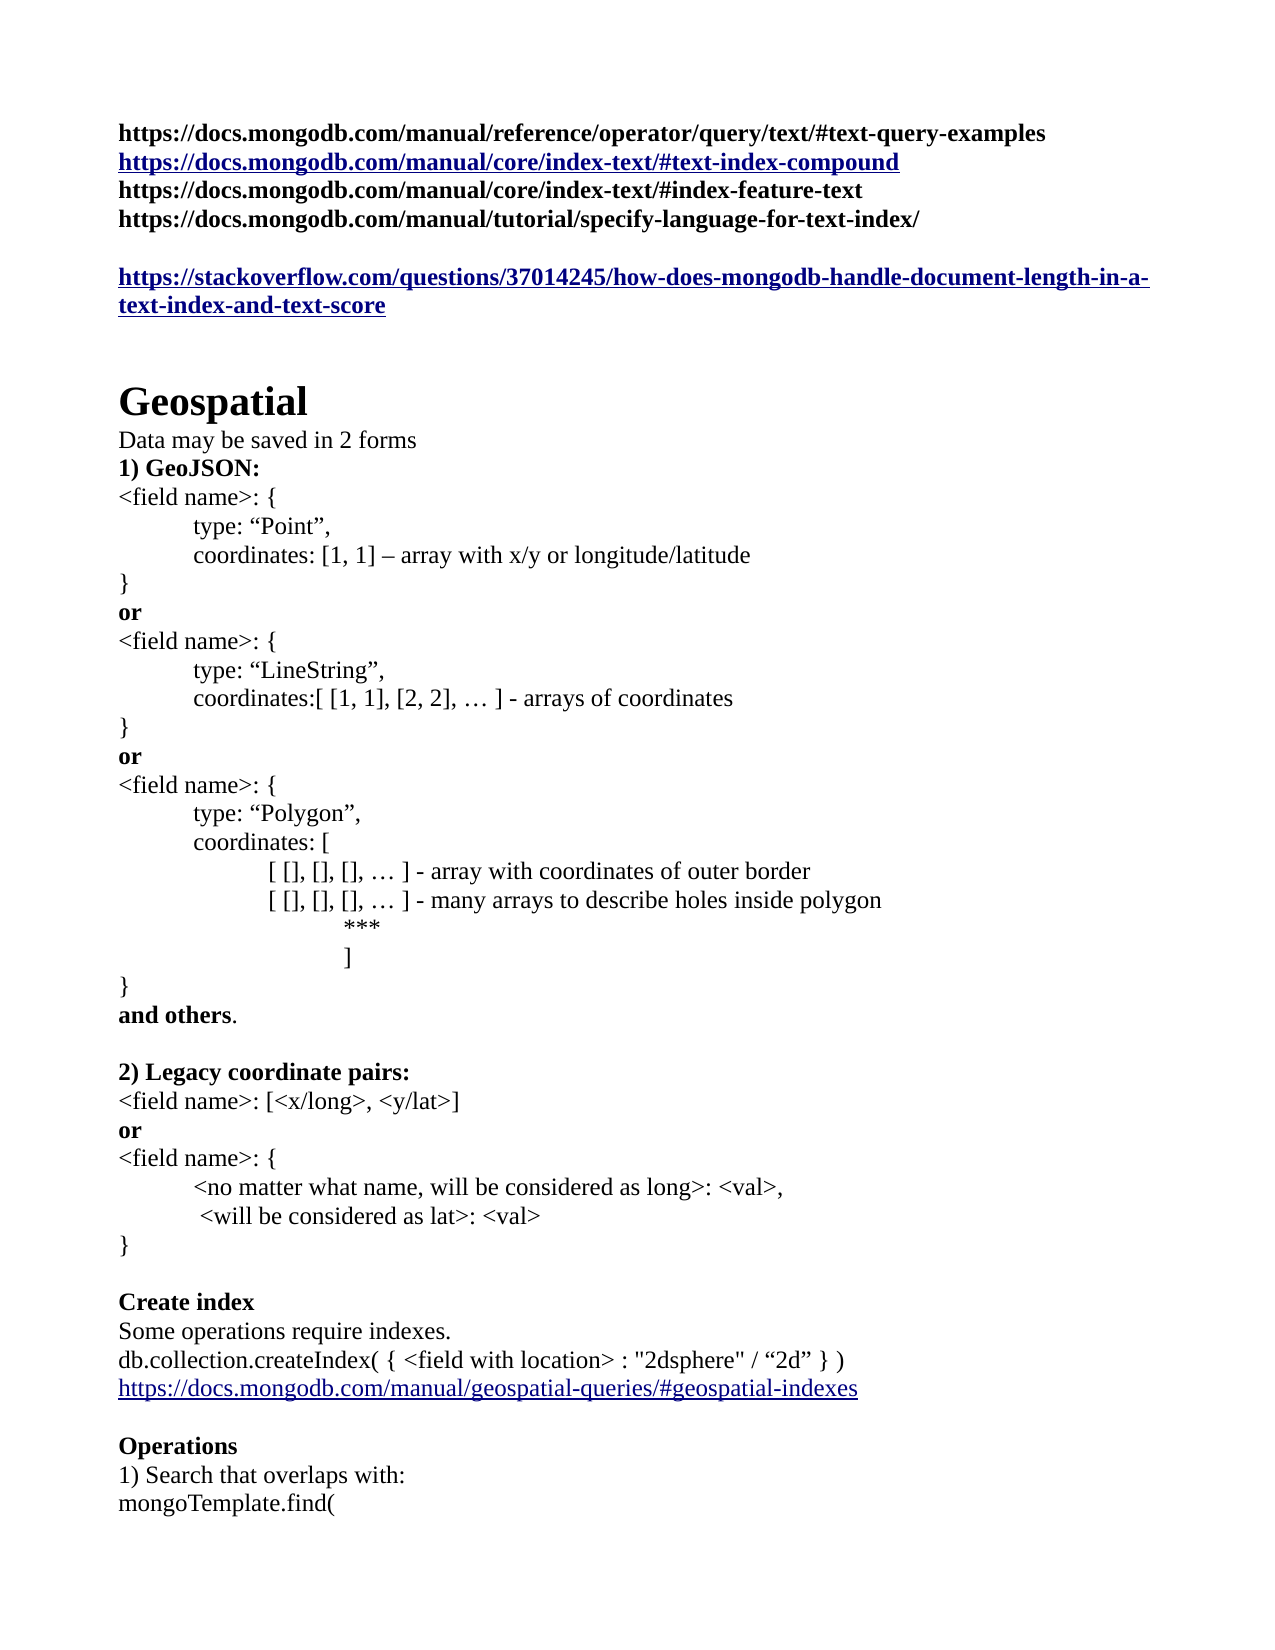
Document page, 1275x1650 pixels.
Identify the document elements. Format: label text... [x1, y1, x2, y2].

text <field name>: { [118, 1143, 1157, 1172]
text Create index [118, 1287, 1157, 1316]
text coordinates:[ [1, 1], [2, 2], … ] - arrays of coordinates [118, 683, 1157, 712]
text Data may be saved in 2 forms [118, 425, 1157, 453]
text <field name>: { [118, 770, 1157, 798]
text mongoTemplate.find( [118, 1488, 1157, 1517]
text 1) Search that overlaps with: [118, 1460, 1157, 1488]
text } [118, 971, 1157, 1000]
text type: “Polygon”, [118, 798, 1157, 827]
text https://stackoverflow.com/questions/37014245/how-does-mongodb-handle-document-length-in-a-text-index-and-text-score [118, 262, 1157, 319]
text [ [], [], [], … ] - many arrays to describe holes inside polygon [118, 885, 1157, 913]
text <field name>: [<x/long>, <y/lat>] [118, 1086, 1157, 1115]
text https://docs.mongodb.com/manual/core/index-text/#index-feature-text [118, 176, 1157, 204]
text https://docs.mongodb.com/manual/geospatial-queries/#geospatial-indexes [118, 1373, 1157, 1402]
text or [118, 1115, 1157, 1143]
text Some operations require indexes. [118, 1316, 1157, 1345]
text type: “LineString”, [118, 655, 1157, 683]
text or [118, 741, 1157, 770]
text and others. [118, 1000, 1157, 1028]
text db.collection.createIndex( { <field with location> : "2dsphere" / “2d” } ) [118, 1345, 1157, 1373]
text https://docs.mongodb.com/manual/core/index-text/#text-index-compound [118, 147, 1157, 176]
text ] [118, 942, 1157, 971]
text or [118, 597, 1157, 626]
text <will be considered as lat>: <val> [118, 1201, 1157, 1230]
text <no matter what name, will be considered as long>: <val>, [118, 1172, 1157, 1201]
text [ [], [], [], … ] - array with coordinates of outer border [118, 856, 1157, 885]
text https://docs.mongodb.com/manual/tutorial/specify-language-for-text-index/ [118, 204, 1157, 233]
text type: “Point”, [118, 511, 1157, 540]
text <field name>: { [118, 482, 1157, 511]
text coordinates: [ [118, 827, 1157, 856]
text } [118, 1230, 1157, 1258]
text <field name>: { [118, 626, 1157, 655]
text 1) GeoJSON: [118, 453, 1157, 482]
text Operations [118, 1431, 1157, 1460]
text coordinates: [1, 1] – array with x/y or longitude/latitude [118, 540, 1157, 568]
text } [118, 712, 1157, 741]
text Geospatial [118, 377, 1157, 425]
text 2) Legacy coordinate pairs: [118, 1057, 1157, 1086]
text } [118, 568, 1157, 597]
text *** [118, 913, 1157, 942]
text https://docs.mongodb.com/manual/reference/operator/query/text/#text-query-examples [118, 118, 1157, 147]
